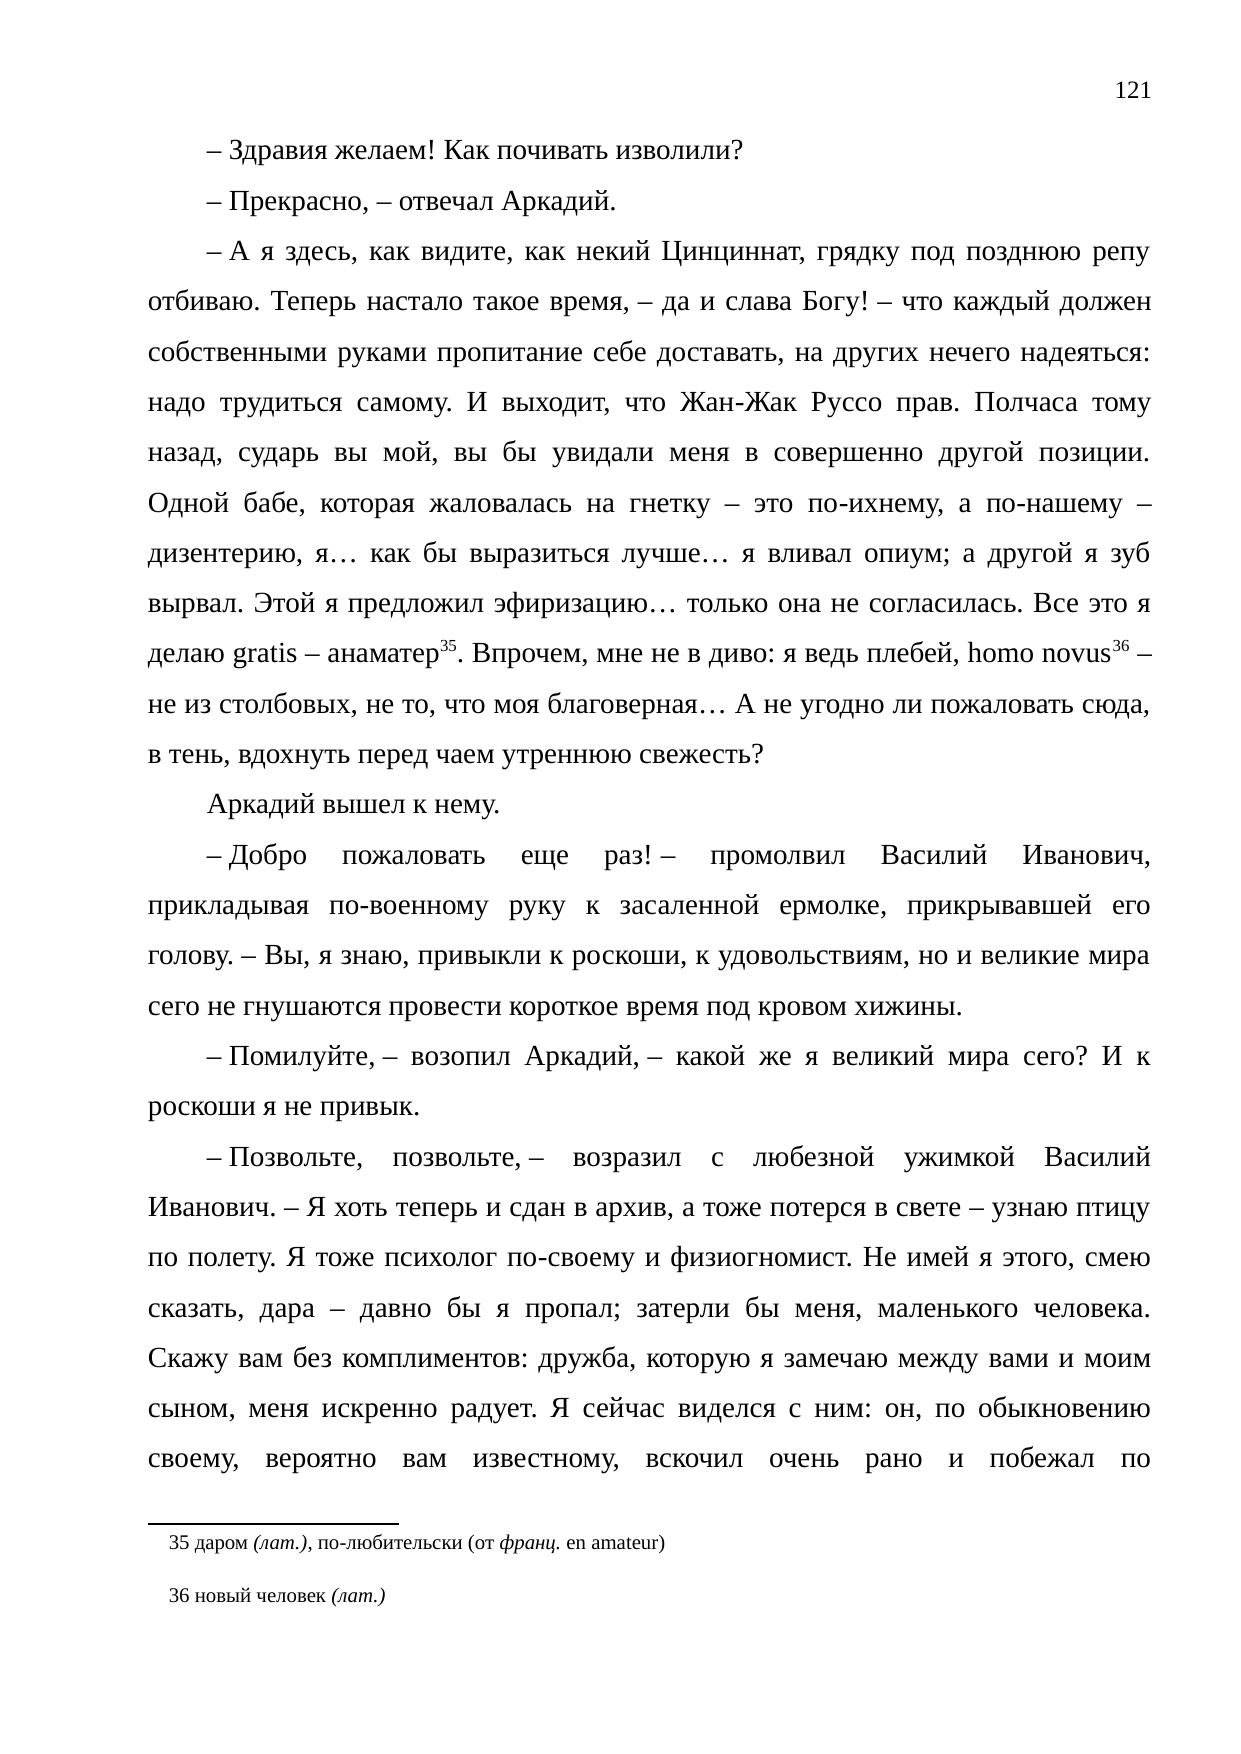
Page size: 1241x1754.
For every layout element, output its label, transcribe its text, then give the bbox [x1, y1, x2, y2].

text новый человек (лат.) [148, 1583, 1152, 1607]
text – А я здесь, как видите, как некий Цинциннат, грядку под позднюю репу отбиваю. Теперь настало такое время, – да и слава Богу! – что каждый должен собственными руками пропитание себе доставать, на других нечего надеяться: надо трудиться самому. И выходит, что Жан‑Жак Руссо прав. Полчаса тому назад, сударь вы мой, вы бы увидали меня в совершенно другой позиции. Одной бабе, которая жаловалась на гнетку – это по‑ихнему, а по‑нашему – дизентерию, я… как бы выразиться лучше… я вливал опиум; а другой я зуб вырвал. Этой я предложил эфиризацию… только она не согласилась. Все это я делаю gratis – анаматер. Впрочем, мне не в диво: я ведь плебей, homo novus – не из столбовых, не то, что моя благоверная… А не угодно ли пожаловать сюда, в тень, вдохнуть перед чаем утреннюю свежесть? [148, 233, 1152, 770]
text – Помилуйте, – возопил Аркадий, – какой же я великий мира сего? И к роскоши я не привык. [148, 1038, 1152, 1122]
text даром (лат.), по‑любительски (от франц. en amateur) [148, 1530, 1152, 1554]
text – Добро пожаловать еще раз! – промолвил Василий Иванович, прикладывая по‑военному руку к засаленной ермолке, прикрывавшей его голову. – Вы, я знаю, привыкли к роскоши, к удовольствиям, но и великие мира сего не гнушаются провести короткое время под кровом хижины. [148, 837, 1152, 1021]
text Аркадий вышел к нему. [148, 787, 1152, 820]
text – Здравия желаем! Как почивать изволили? [148, 132, 1152, 166]
text – Позвольте, позвольте, – возразил с любезной ужимкой Василий Иванович. – Я хоть теперь и сдан в архив, а тоже потерся в свете – узнаю птицу по полету. Я тоже психолог по‑своему и физиогномист. Не имей я этого, смею сказать, дара – давно бы я пропал; затерли бы меня, маленького человека. Скажу вам без комплиментов: дружба, которую я замечаю между вами и моим сыном, меня искренно радует. Я сейчас виделся с ним: он, по обыкновению своему, вероятно вам известному, вскочил очень рано и побежал по [148, 1139, 1152, 1474]
text – Прекрасно, – отвечал Аркадий. [148, 183, 1152, 216]
